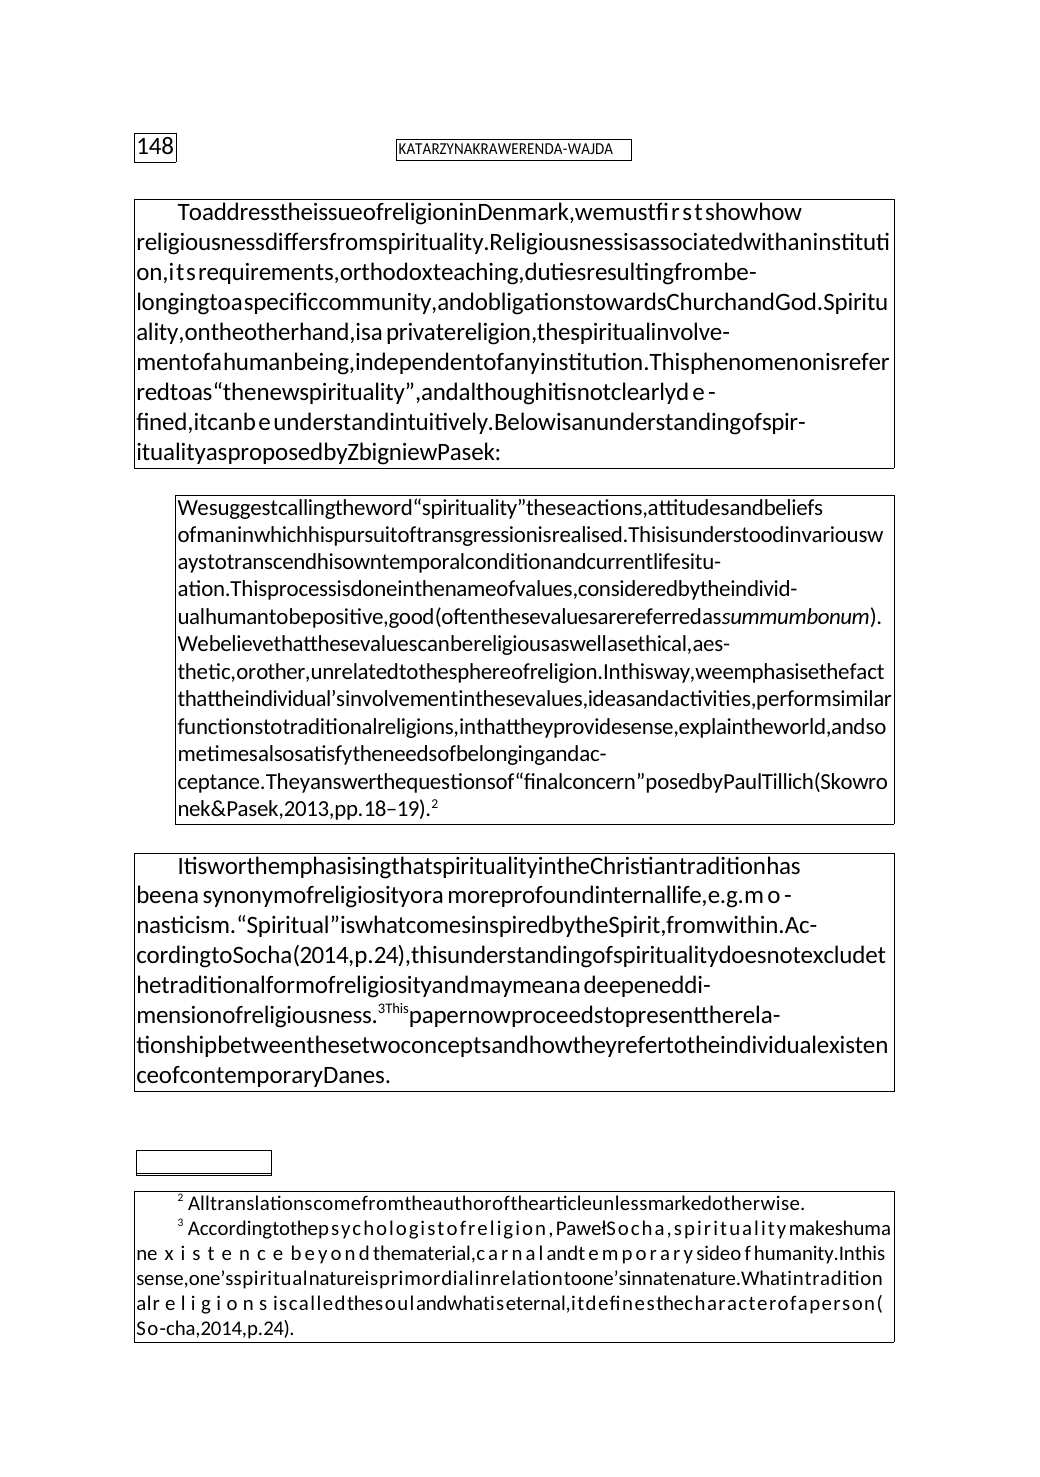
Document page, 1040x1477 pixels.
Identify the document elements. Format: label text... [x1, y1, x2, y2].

text KATARZYNAKRAWERENDA-WAJDA [398, 140, 631, 158]
text 148 [136, 134, 176, 160]
text ofmaninwhichhispursuitoftransgressionisrealised.Thisisunderstoodinvariouswaystotranscendhisowntemporalconditionandcurrentlifesitu-ation.Thisprocessisdoneinthenameofvalues,consideredbytheindivid-ualhumantobepositive,good(oftenthesevaluesarereferredassummumbonum).Webelievethatthesevaluescanbereligiousaswellasethical,aes-thetic,orother,unrelatedtothesphereofreligion.Inthisway,weemphasisethefactthattheindividual’sinvolvementinthesevalues,ideasandactivities,performsimilarfunctionstotraditionalreligions,inthattheyprovidesense,explaintheworld,andsometimesalsosatisfytheneedsofbelongingandac-ceptance.Theyanswerthequestionsof“finalconcern”posedbyPaulTillich(Skowronek&Pasek,2013,pp.18–19).2 [177, 520, 892, 822]
text beenasynonymofreligiosityoramoreprofoundinternallife,e.g.mo-nasticism.“Spiritual”iswhatcomesinspiredbytheSpirit,fromwithin.Ac-cordingtoSocha(2014,p.24),thisunderstandingofspiritualitydoesnotexcludethetraditionalformofreligiosityandmaymeanadeepeneddi-mensionofreligiousness.3Thispapernowproceedstopresenttherela-tionshipbetweenthesetwoconceptsandhowtheyrefertotheindividualexistenceofcontemporaryDanes. [136, 880, 892, 1090]
text Wesuggestcallingtheword“spirituality”theseactions,attitudesandbeliefs [177, 496, 894, 520]
text religiousnessdiffersfromspirituality.Religiousnessisassociatedwithaninstitution,itsrequirements,orthodoxteaching,dutiesresultingfrombe-longingtoaspecificcommunity,andobligationstowardsChurchandGod.Spirituality,ontheotherhand,isaprivatereligion,thespiritualinvolve-mentofahumanbeing,independentofanyinstitution.Thisphenomenonisreferredtoas“thenewspirituality”,andalthoughitisnotclearlyde-fined,itcanbeunderstandintuitively.Belowisanunderstandingofspir-itualityasproposedbyZbigniewPasek: [136, 226, 892, 466]
text 3 Accordingtothepsychologistofreligion,PawełSocha,spiritualitymakeshumanexistencebeyondthematerial,carnalandtemporarysideofhumanity.Inthissense,one’sspiritualnatureisprimordialinrelationtoone’sinnatenature.Whatintraditionalreligionsiscalledthesoulandwhatiseternal,itdefinesthecharacterofaperson(So-cha,2014,p.24). [136, 1215, 892, 1340]
text 2 Alltranslationscomefromtheauthorofthearticleunlessmarkedotherwise. [177, 1192, 894, 1215]
text ToaddresstheissueofreligioninDenmark,wemustfirstshowhow [136, 200, 894, 226]
text ItisworthemphasisingthatspiritualityintheChristiantraditionhas [136, 854, 894, 880]
